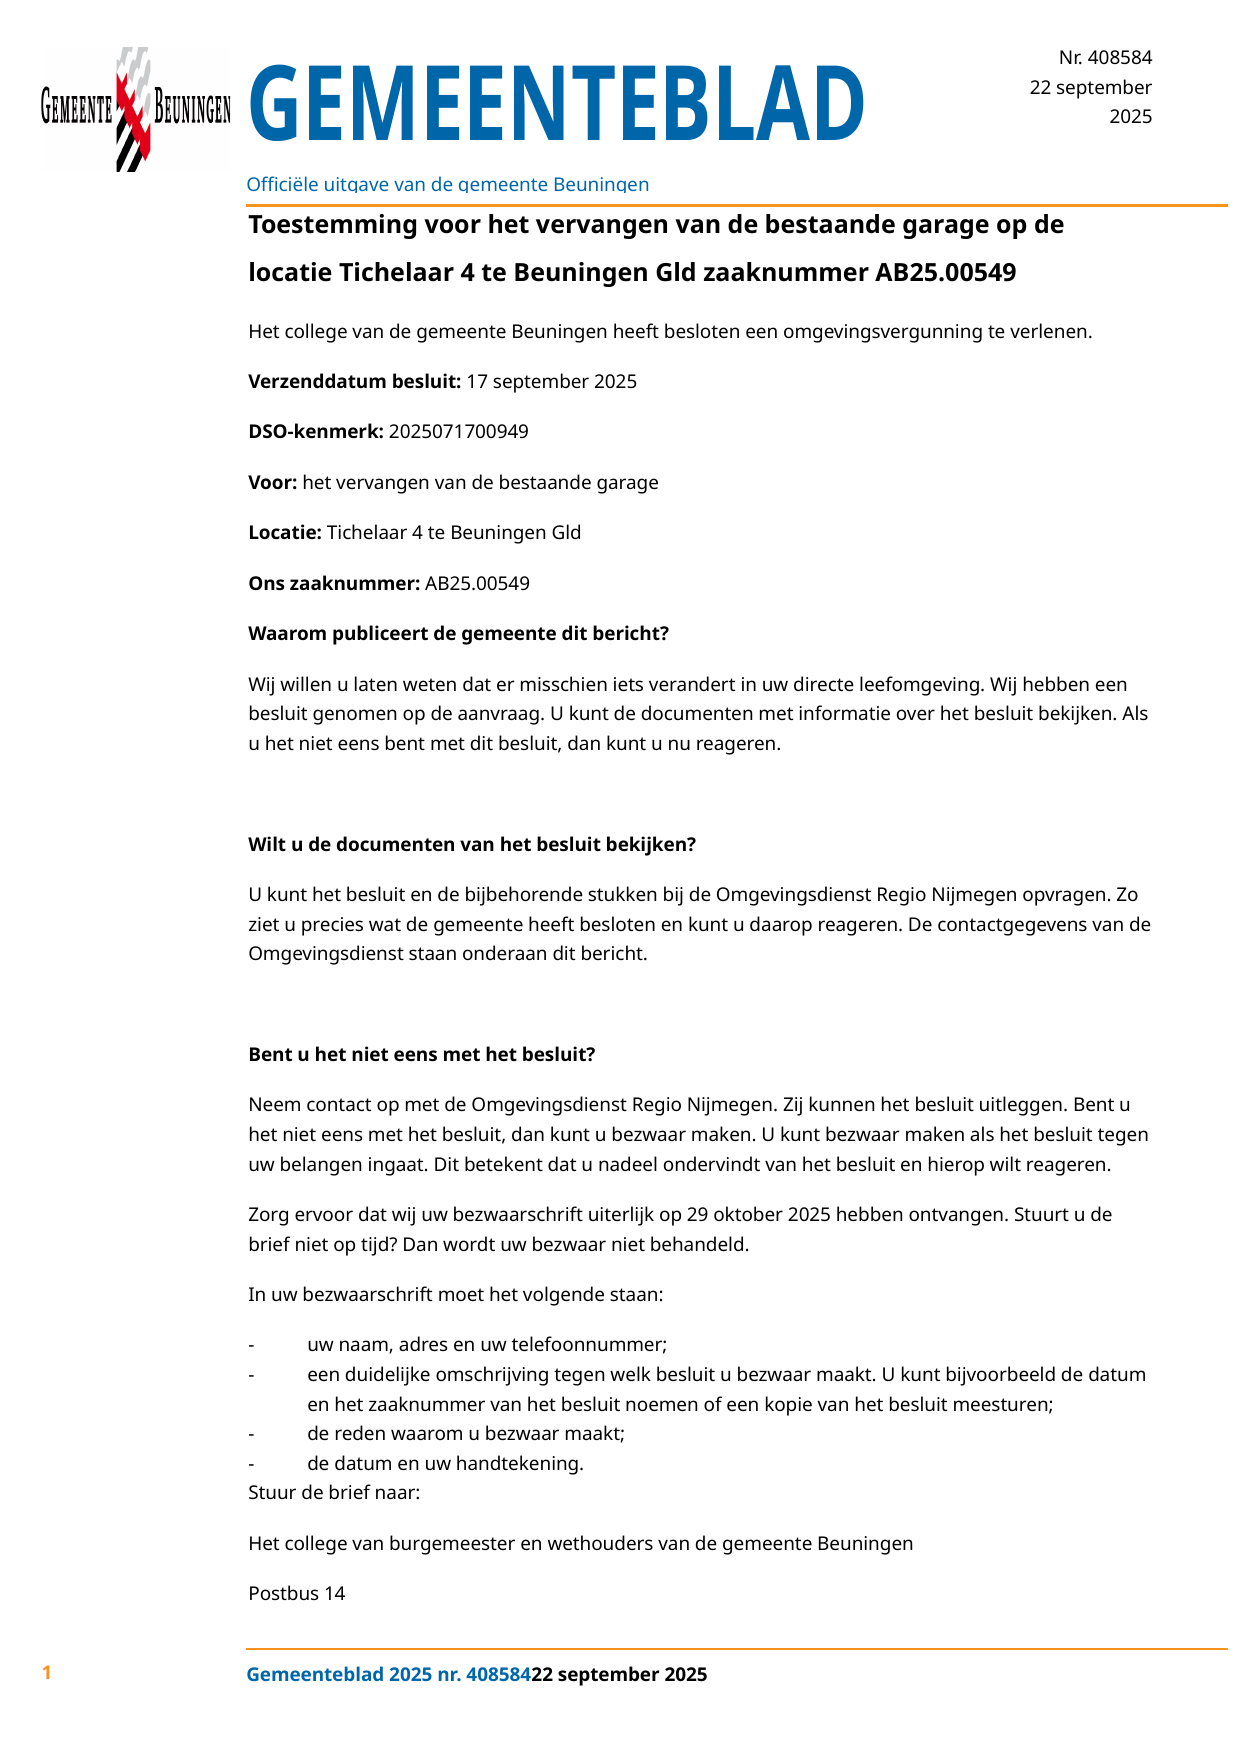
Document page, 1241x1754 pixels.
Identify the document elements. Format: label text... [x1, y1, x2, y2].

text Ons zaaknummer: AB25.00549 [248, 570, 1152, 596]
list de datum en uw handtekening. [248, 1450, 1152, 1476]
text Bent u het niet eens met het besluit? [248, 1041, 1152, 1067]
text Wilt u de documenten van het besluit bekijken? [248, 831, 1152, 857]
list uw naam, adres en uw telefoonnummer; [248, 1332, 1152, 1357]
list de reden waarom u bezwaar maakt; [248, 1420, 1152, 1446]
text Het college van burgemeester en wethouders van de gemeente Beuningen [248, 1530, 1152, 1556]
text Stuur de brief naar: [248, 1479, 1152, 1505]
text DSO-kenmerk: 2025071700949 [248, 419, 1152, 444]
text Toestemming voor het vervangen van de bestaande garage op de locatie Tichelaar 4 te Beuningen Gld zaaknummer AB25.00549 [248, 207, 1152, 288]
text Voor: het vervangen van de bestaande garage [248, 469, 1152, 495]
text Locatie: Tichelaar 4 te Beuningen Gld [248, 519, 1152, 545]
text Verzenddatum besluit: 17 september 2025 [248, 368, 1152, 394]
list een duidelijke omschrijving tegen welk besluit u bezwaar maakt. U kunt bijvoorbeeld de datum en het zaaknummer van het besluit noemen of een kopie van het besluit meesturen; [248, 1361, 1152, 1417]
text U kunt het besluit en de bijbehorende stukken bij de Omgevingsdienst Regio Nijmegen opvragen. Zo ziet u precies wat de gemeente heeft besloten en kunt u daarop reageren. De contactgegevens van de Omgevingsdienst staan onderaan dit bericht. [248, 881, 1152, 966]
text Waarom publiceert de gemeente dit bericht? [248, 620, 1152, 646]
text In uw bezwaarschrift moet het volgende staan: [248, 1281, 1152, 1307]
text Het college van de gemeente Beuningen heeft besloten een omgevingsvergunning te verlenen. [248, 318, 1152, 344]
text Wij willen u laten weten dat er misschien iets verandert in uw directe leefomgeving. Wij hebben een besluit genomen op de aanvraag. U kunt de documenten met informatie over het besluit bekijken. Als u het niet eens bent met dit besluit, dan kunt u nu reageren. [248, 671, 1152, 756]
text Postbus 14 [248, 1580, 1152, 1606]
text Zorg ervoor dat wij uw bezwaarschrift uiterlijk op 29 oktober 2025 hebben ontvangen. Stuurt u de brief niet op tijd? Dan wordt uw bezwaar niet behandeld. [248, 1201, 1152, 1257]
text Neem contact op met de Omgevingsdienst Regio Nijmegen. Zij kunnen het besluit uitleggen. Bent u het niet eens met het besluit, dan kunt u bezwaar maken. U kunt bezwaar maken als het besluit tegen uw belangen ingaat. Dit betekent dat u nadeel ondervindt van het besluit en hierop wilt reageren. [248, 1092, 1152, 1177]
picture [41, 47, 231, 172]
